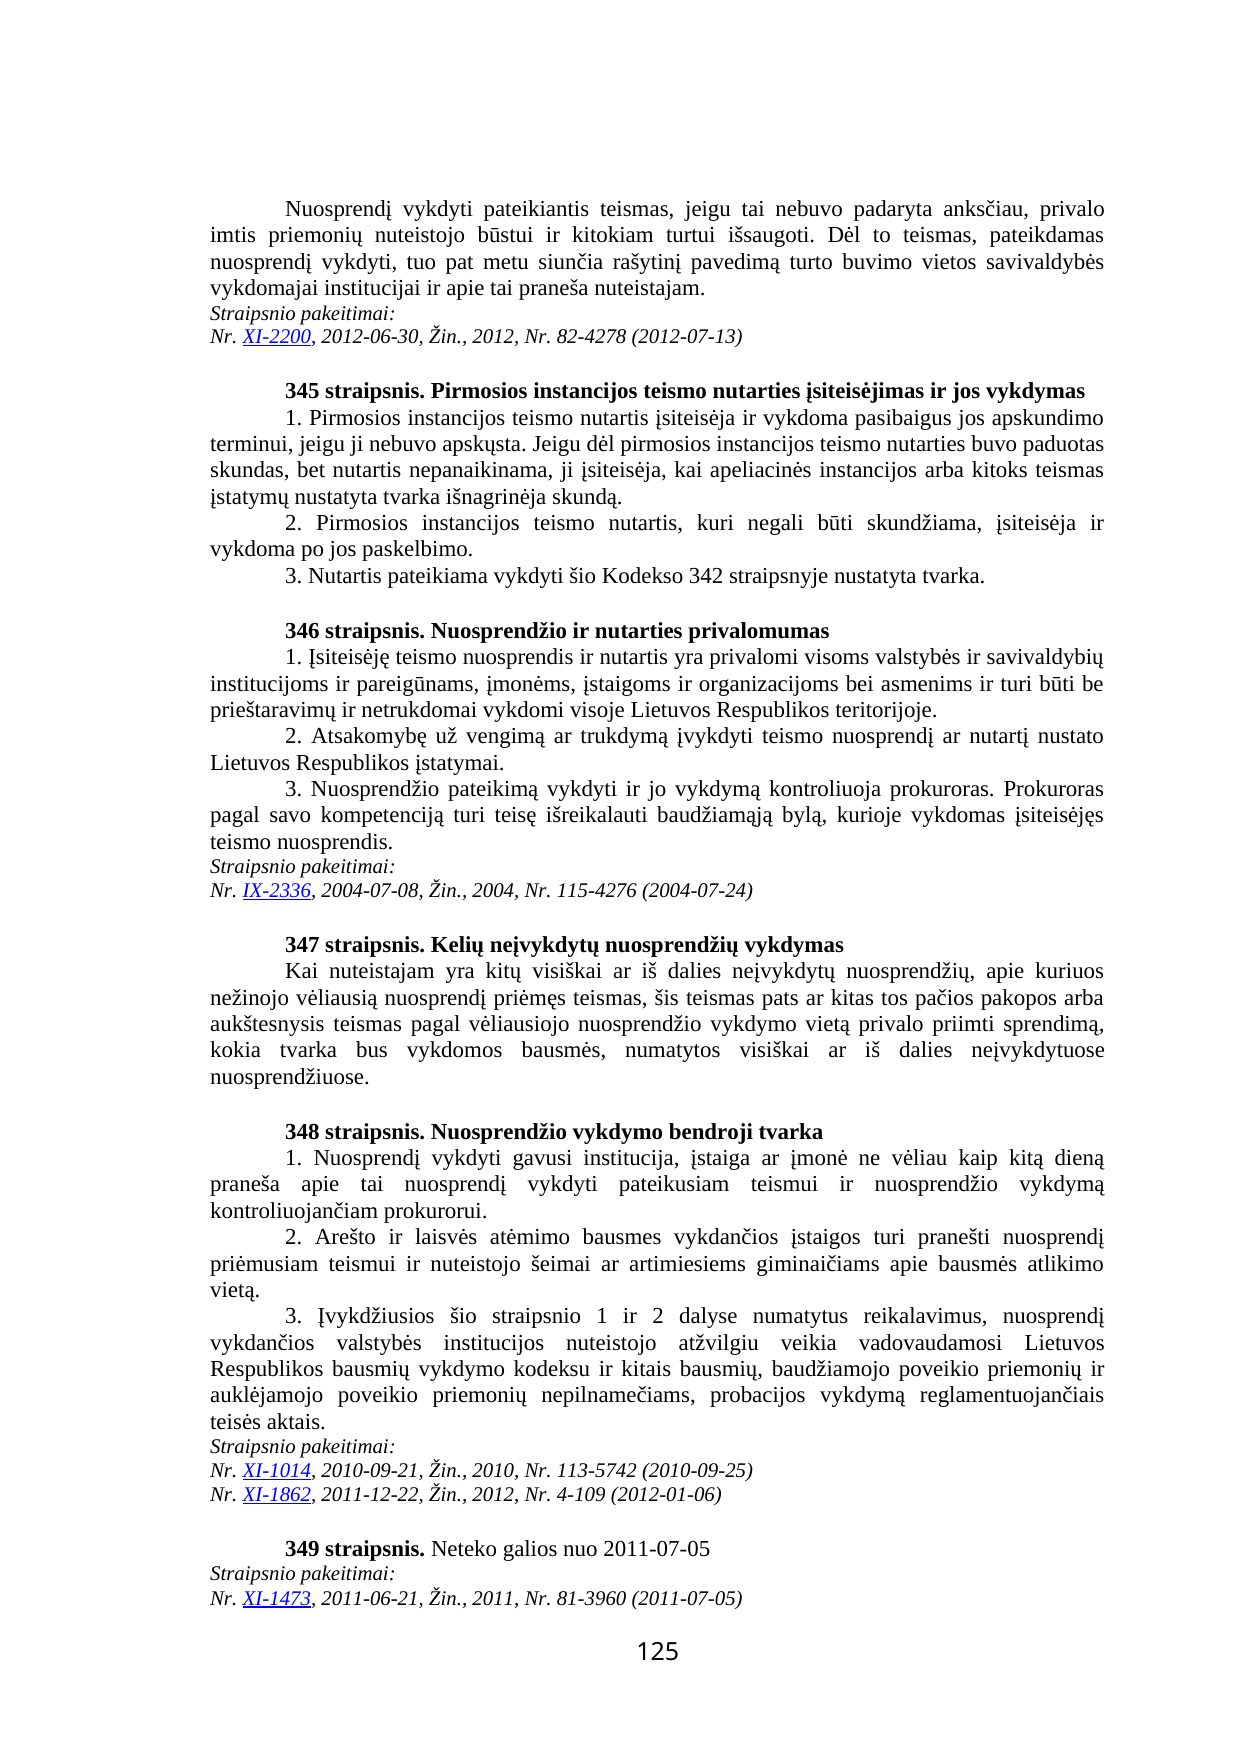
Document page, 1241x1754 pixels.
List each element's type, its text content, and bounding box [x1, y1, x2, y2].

text 3. Nuosprendžio pateikimą vykdyti ir jo vykdymą kontroliuoja prokuroras. Prokuroras pagal savo kompetenciją turi teisę išreikalauti baudžiamąją bylą, kurioje vykdomas įsiteisėjęs teismo nuosprendis. [210, 775, 1106, 854]
text 3. Nutartis pateikiama vykdyti šio Kodekso 342 straipsnyje nustatyta tvarka. [210, 562, 1106, 588]
text 348 straipsnis. Nuosprendžio vykdymo bendroji tvarka [210, 1118, 1106, 1144]
text 2. Pirmosios instancijos teismo nutartis, kuri negali būti skundžiama, įsiteisėja ir vykdoma po jos paskelbimo. [210, 509, 1106, 562]
text Straipsnio pakeitimai: [210, 300, 1106, 324]
text 345 straipsnis. Pirmosios instancijos teismo nutarties įsiteisėjimas ir jos vykdymas [285, 377, 1106, 404]
text Straipsnio pakeitimai: [210, 854, 1106, 878]
text Nr. IX-2336, 2004-07-08, Žin., 2004, Nr. 115-4276 (2004-07-24) [210, 878, 1106, 902]
text Nr. XI-1473, 2011-06-21, Žin., 2011, Nr. 81-3960 (2011-07-05) [210, 1585, 1106, 1609]
text Straipsnio pakeitimai: [210, 1434, 1106, 1458]
text 1. Nuosprendį vykdyti gavusi institucija, įstaiga ar įmonė ne vėliau kaip kitą dieną praneša apie tai nuosprendį vykdyti pateikusiam teismui ir nuosprendžio vykdymą kontroliuojančiam prokurorui. [210, 1144, 1106, 1223]
text Nr. XI-2200, 2012-06-30, Žin., 2012, Nr. 82-4278 (2012-07-13) [210, 324, 1106, 348]
text 3. Įvykdžiusios šio straipsnio 1 ir 2 dalyse numatytus reikalavimus, nuosprendį vykdančios valstybės institucijos nuteistojo atžvilgiu veikia vadovaudamosi Lietuvos Respublikos bausmių vykdymo kodeksu ir kitais bausmių, baudžiamojo poveikio priemonių ir auklėjamojo poveikio priemonių nepilnamečiams, probacijos vykdymą reglamentuojančiais teisės aktais. [210, 1302, 1106, 1434]
text Nr. XI-1014, 2010-09-21, Žin., 2010, Nr. 113-5742 (2010-09-25) [210, 1458, 1106, 1482]
text Nuosprendį vykdyti pateikiantis teismas, jeigu tai nebuvo padaryta anksčiau, privalo imtis priemonių nuteistojo būstui ir kitokiam turtui išsaugoti. Dėl to teismas, pateikdamas nuosprendį vykdyti, tuo pat metu siunčia rašytinį pavedimą turto buvimo vietos savivaldybės vykdomajai institucijai ir apie tai praneša nuteistajam. [210, 195, 1106, 300]
text 2. Atsakomybę už vengimą ar trukdymą įvykdyti teismo nuosprendį ar nutartį nustato Lietuvos Respublikos įstatymai. [210, 722, 1106, 775]
text Straipsnio pakeitimai: [210, 1561, 1106, 1585]
text Nr. XI-1862, 2011-12-22, Žin., 2012, Nr. 4-109 (2012-01-06) [210, 1482, 1106, 1506]
text 346 straipsnis. Nuosprendžio ir nutarties privalomumas [210, 617, 1106, 643]
text 1. Pirmosios instancijos teismo nutartis įsiteisėja ir vykdoma pasibaigus jos apskundimo terminui, jeigu ji nebuvo apskųsta. Jeigu dėl pirmosios instancijos teismo nutarties buvo paduotas skundas, bet nutartis nepanaikinama, ji įsiteisėja, kai apeliacinės instancijos arba kitoks teismas įstatymų nustatyta tvarka išnagrinėja skundą. [210, 404, 1106, 509]
text 349 straipsnis. Neteko galios nuo 2011-07-05 [210, 1535, 1106, 1561]
text 1. Įsiteisėję teismo nuosprendis ir nutartis yra privalomi visoms valstybės ir savivaldybių institucijoms ir pareigūnams, įmonėms, įstaigoms ir organizacijoms bei asmenims ir turi būti be prieštaravimų ir netrukdomai vykdomi visoje Lietuvos Respublikos teritorijoje. [210, 643, 1106, 722]
text 347 straipsnis. Kelių neįvykdytų nuosprendžių vykdymas [210, 931, 1106, 957]
text Kai nuteistajam yra kitų visiškai ar iš dalies neįvykdytų nuosprendžių, apie kuriuos nežinojo vėliausią nuosprendį priėmęs teismas, šis teismas pats ar kitas tos pačios pakopos arba aukštesnysis teismas pagal vėliausiojo nuosprendžio vykdymo vietą privalo priimti sprendimą, kokia tvarka bus vykdomos bausmės, numatytos visiškai ar iš dalies neįvykdytuose nuosprendžiuose. [210, 957, 1106, 1089]
text 2. Arešto ir laisvės atėmimo bausmes vykdančios įstaigos turi pranešti nuosprendį priėmusiam teismui ir nuteistojo šeimai ar artimiesiems giminaičiams apie bausmės atlikimo vietą. [210, 1223, 1106, 1302]
